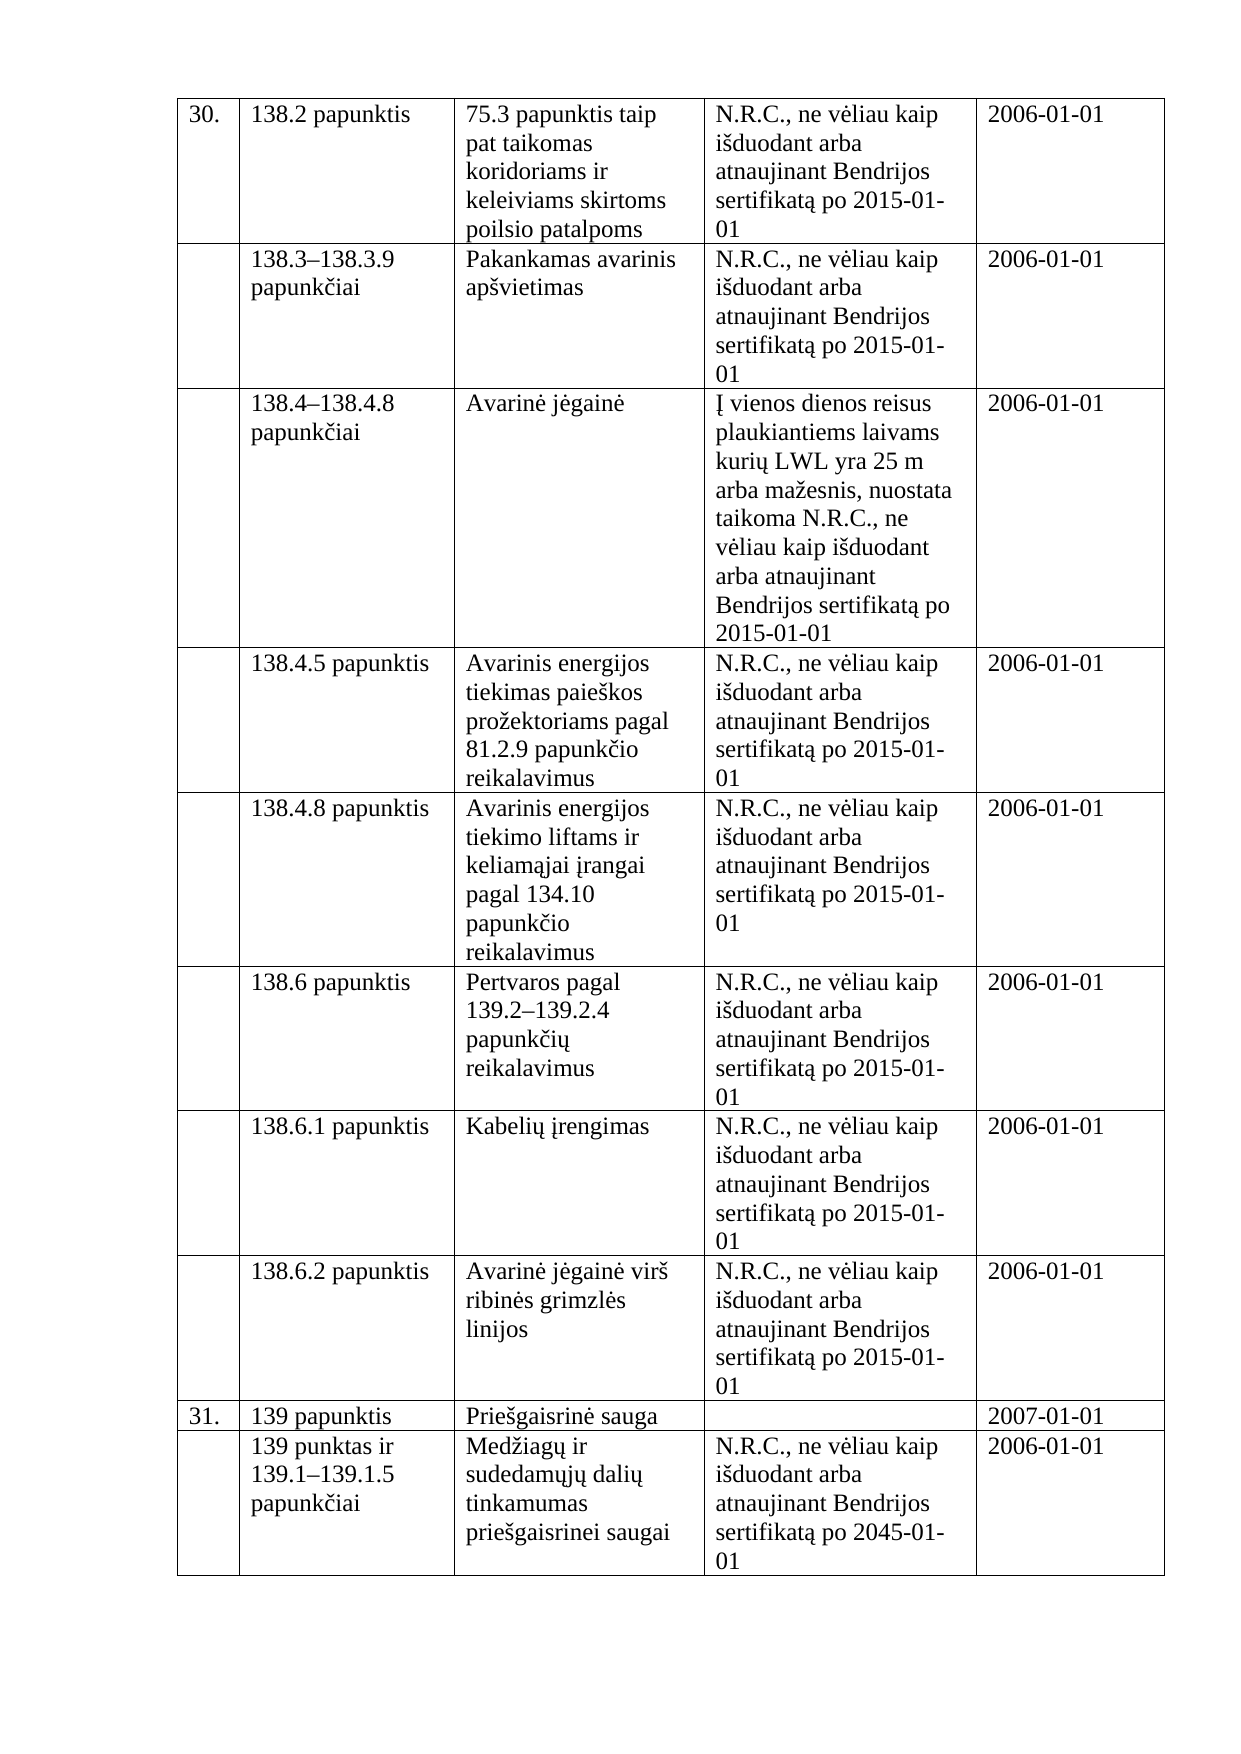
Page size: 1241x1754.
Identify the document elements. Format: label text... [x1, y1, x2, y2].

table_cell N.R.C., ne vėliau kaip išduodant arba atnaujinant Bendrijos sertifikatą po 2015-01-01 [705, 648, 976, 792]
table_cell N.R.C., ne vėliau kaip išduodant arba atnaujinant Bendrijos sertifikatą po 2045-01-01 [705, 1431, 976, 1574]
table_cell 2006-01-01 [977, 648, 1164, 792]
table_cell 2006-01-01 [977, 389, 1164, 647]
table_cell N.R.C., ne vėliau kaip išduodant arba atnaujinant Bendrijos sertifikatą po 2015-01-01 [705, 1256, 976, 1400]
table_cell [178, 648, 239, 792]
table_cell [705, 1401, 976, 1430]
table_cell 138.3–138.3.9 papunkčiai [240, 244, 454, 387]
table_cell 2007-01-01 [977, 1401, 1164, 1430]
table_cell [178, 1111, 239, 1255]
table_cell [178, 389, 239, 647]
table_cell Medžiagų ir sudedamųjų dalių tinkamumas priešgaisrinei saugai [455, 1431, 704, 1574]
table_cell Priešgaisrinė sauga [455, 1401, 704, 1430]
table_cell Pertvaros pagal 139.2–139.2.4 papunkčių reikalavimus [455, 967, 704, 1110]
table_cell N.R.C., ne vėliau kaip išduodant arba atnaujinant Bendrijos sertifikatą po 2015-01-01 [705, 99, 976, 243]
table_cell 2006-01-01 [977, 793, 1164, 966]
table_cell Avarinė jėgainė virš ribinės grimzlės linijos [455, 1256, 704, 1400]
table_cell 2006-01-01 [977, 244, 1164, 387]
table_cell N.R.C., ne vėliau kaip išduodant arba atnaujinant Bendrijos sertifikatą po 2015-01-01 [705, 244, 976, 387]
table_cell 31. [178, 1401, 239, 1430]
table_cell N.R.C., ne vėliau kaip išduodant arba atnaujinant Bendrijos sertifikatą po 2015-01-01 [705, 793, 976, 966]
table_cell 2006-01-01 [977, 99, 1164, 243]
table_cell Avarinė jėgainė [455, 389, 704, 647]
table_cell 2006-01-01 [977, 967, 1164, 1110]
table_cell 138.4.5 papunktis [240, 648, 454, 792]
table_cell 138.4.8 papunktis [240, 793, 454, 966]
table_cell [178, 793, 239, 966]
table_cell Avarinis energijos tiekimo liftams ir keliamąjai įrangai pagal 134.10 papunkčio reikalavimus [455, 793, 704, 966]
table_cell Pakankamas avarinis apšvietimas [455, 244, 704, 387]
table_cell Į vienos dienos reisus plaukiantiems laivams kurių LWL yra 25 m arba mažesnis, nuostata taikoma N.R.C., ne vėliau kaip išduodant arba atnaujinant Bendrijos sertifikatą po 2015-01-01 [705, 389, 976, 647]
table_cell 75.3 papunktis taip pat taikomas koridoriams ir keleiviams skirtoms poilsio patalpoms [455, 99, 704, 243]
table_cell 138.6.2 papunktis [240, 1256, 454, 1400]
table_cell 138.6.1 papunktis [240, 1111, 454, 1255]
table_cell 138.4–138.4.8 papunkčiai [240, 389, 454, 647]
table_cell 139 punktas ir 139.1–139.1.5 papunkčiai [240, 1431, 454, 1574]
table_cell [178, 967, 239, 1110]
table_cell [178, 244, 239, 387]
table_cell Avarinis energijos tiekimas paieškos prožektoriams pagal 81.2.9 papunkčio reikalavimus [455, 648, 704, 792]
table_cell Kabelių įrengimas [455, 1111, 704, 1255]
table_cell 2006-01-01 [977, 1256, 1164, 1400]
table_cell 138.6 papunktis [240, 967, 454, 1110]
table_cell [178, 1256, 239, 1400]
table_cell 2006-01-01 [977, 1111, 1164, 1255]
table_cell 2006-01-01 [977, 1431, 1164, 1574]
table_cell N.R.C., ne vėliau kaip išduodant arba atnaujinant Bendrijos sertifikatą po 2015-01-01 [705, 1111, 976, 1255]
table_cell [178, 1431, 239, 1574]
table_cell N.R.C., ne vėliau kaip išduodant arba atnaujinant Bendrijos sertifikatą po 2015-01-01 [705, 967, 976, 1110]
table_cell 138.2 papunktis [240, 99, 454, 243]
table_cell 30. [178, 99, 239, 243]
table_cell 139 papunktis [240, 1401, 454, 1430]
